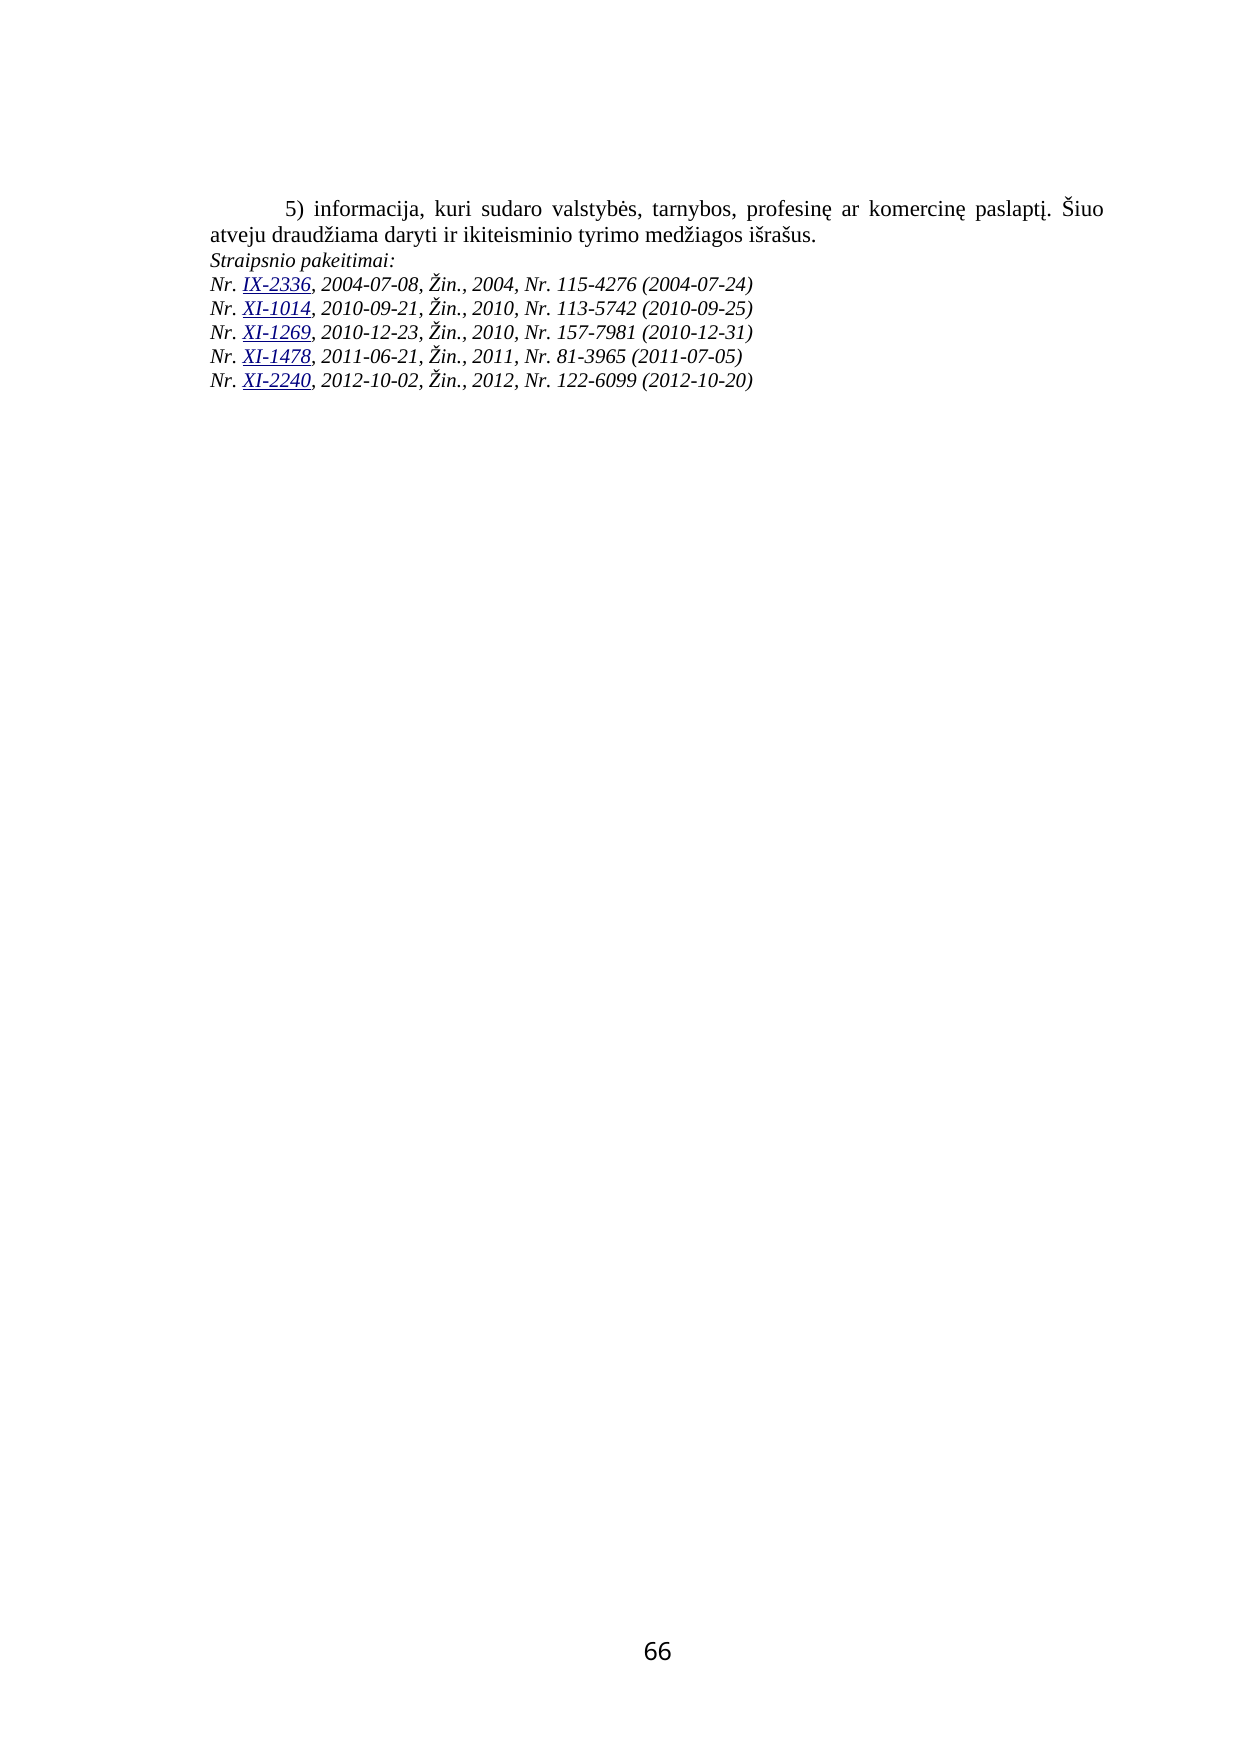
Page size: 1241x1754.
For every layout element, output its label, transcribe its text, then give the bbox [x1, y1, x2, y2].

text Nr. XI-2240, 2012-10-02, Žin., 2012, Nr. 122-6099 (2012-10-20) [210, 368, 1106, 392]
text Nr. IX-2336, 2004-07-08, Žin., 2004, Nr. 115-4276 (2004-07-24) [210, 272, 1106, 296]
text Straipsnio pakeitimai: [210, 248, 1106, 272]
text Nr. XI-1478, 2011-06-21, Žin., 2011, Nr. 81-3965 (2011-07-05) [210, 344, 1106, 368]
text Nr. XI-1014, 2010-09-21, Žin., 2010, Nr. 113-5742 (2010-09-25) [210, 296, 1106, 320]
text Nr. XI-1269, 2010-12-23, Žin., 2010, Nr. 157-7981 (2010-12-31) [210, 320, 1106, 344]
text 5) informacija, kuri sudaro valstybės, tarnybos, profesinę ar komercinę paslaptį. Šiuo atveju draudžiama daryti ir ikiteisminio tyrimo medžiagos išrašus. [210, 195, 1106, 248]
